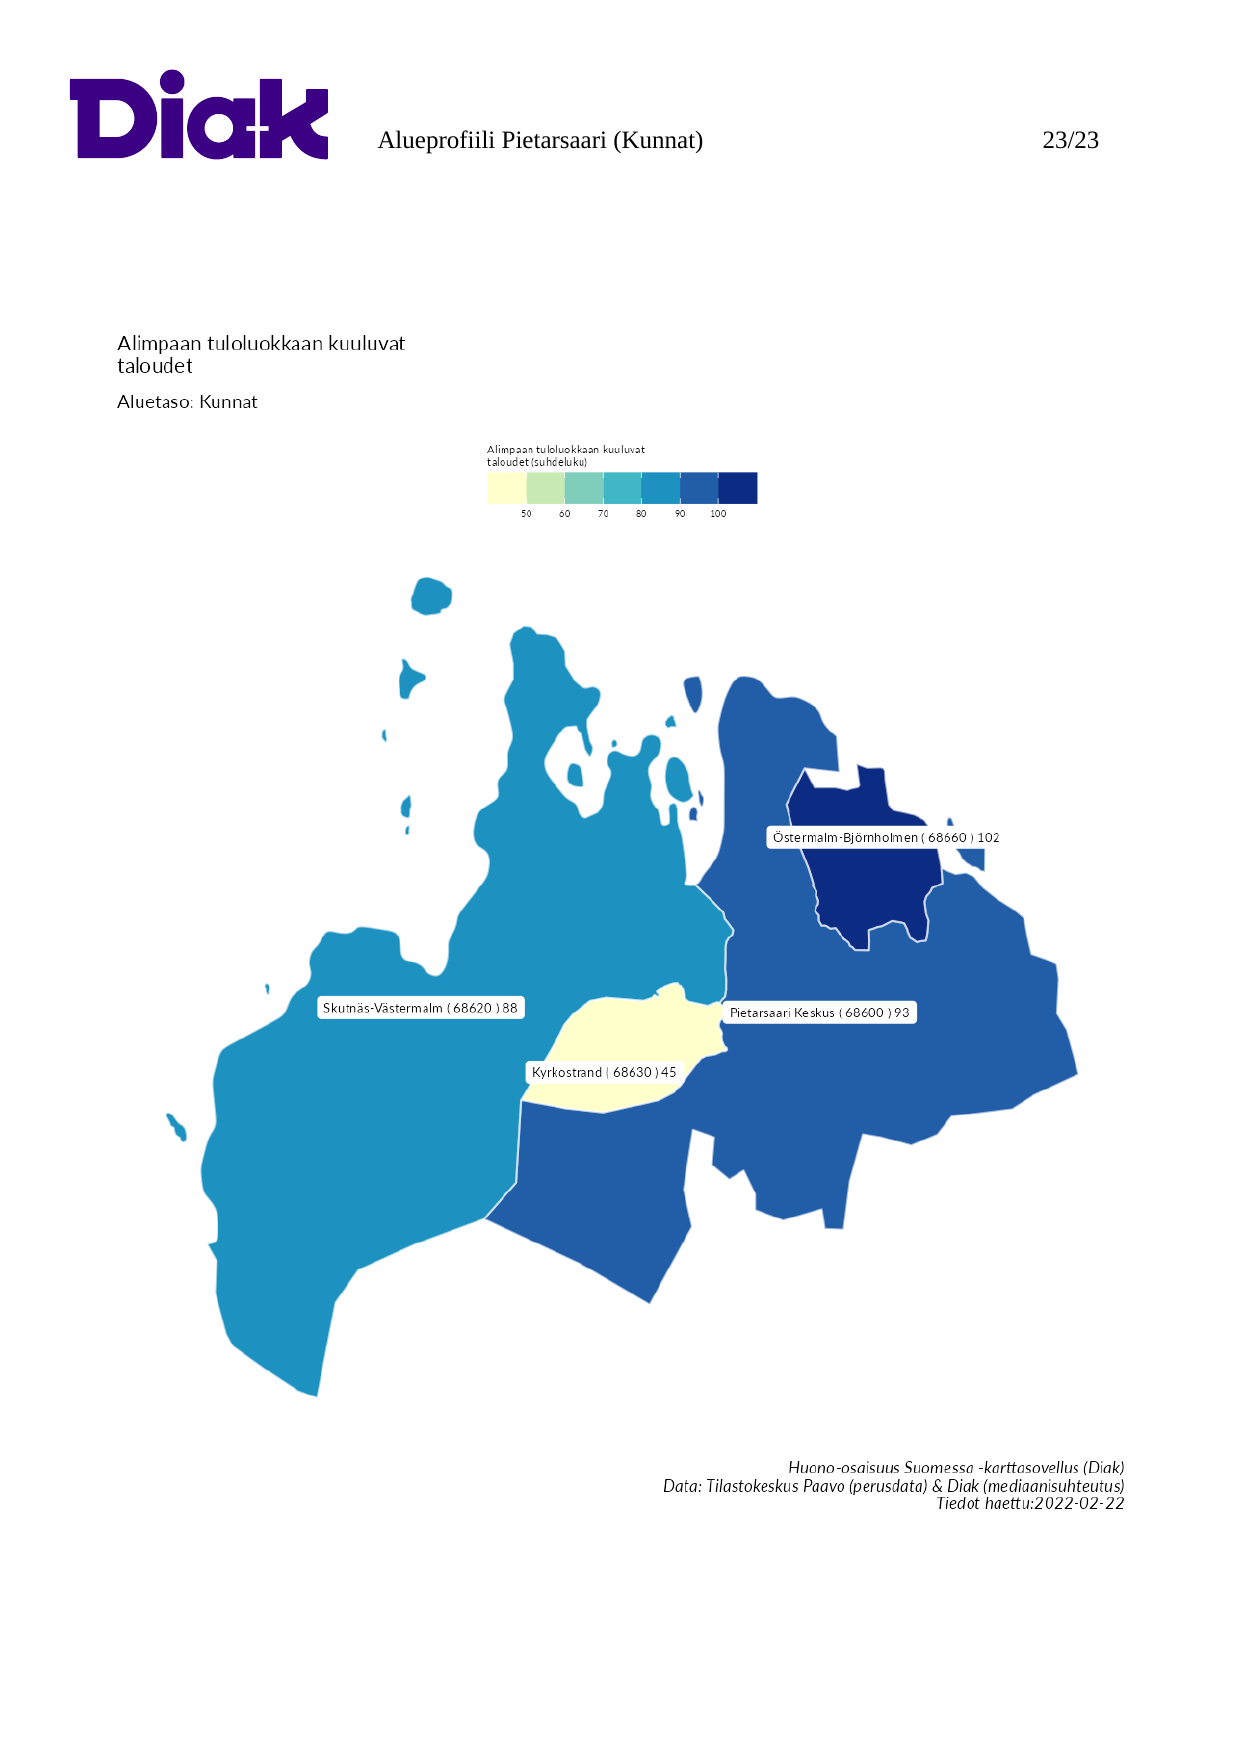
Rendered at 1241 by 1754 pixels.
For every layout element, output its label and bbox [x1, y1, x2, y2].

picture [61, 196, 1179, 1651]
